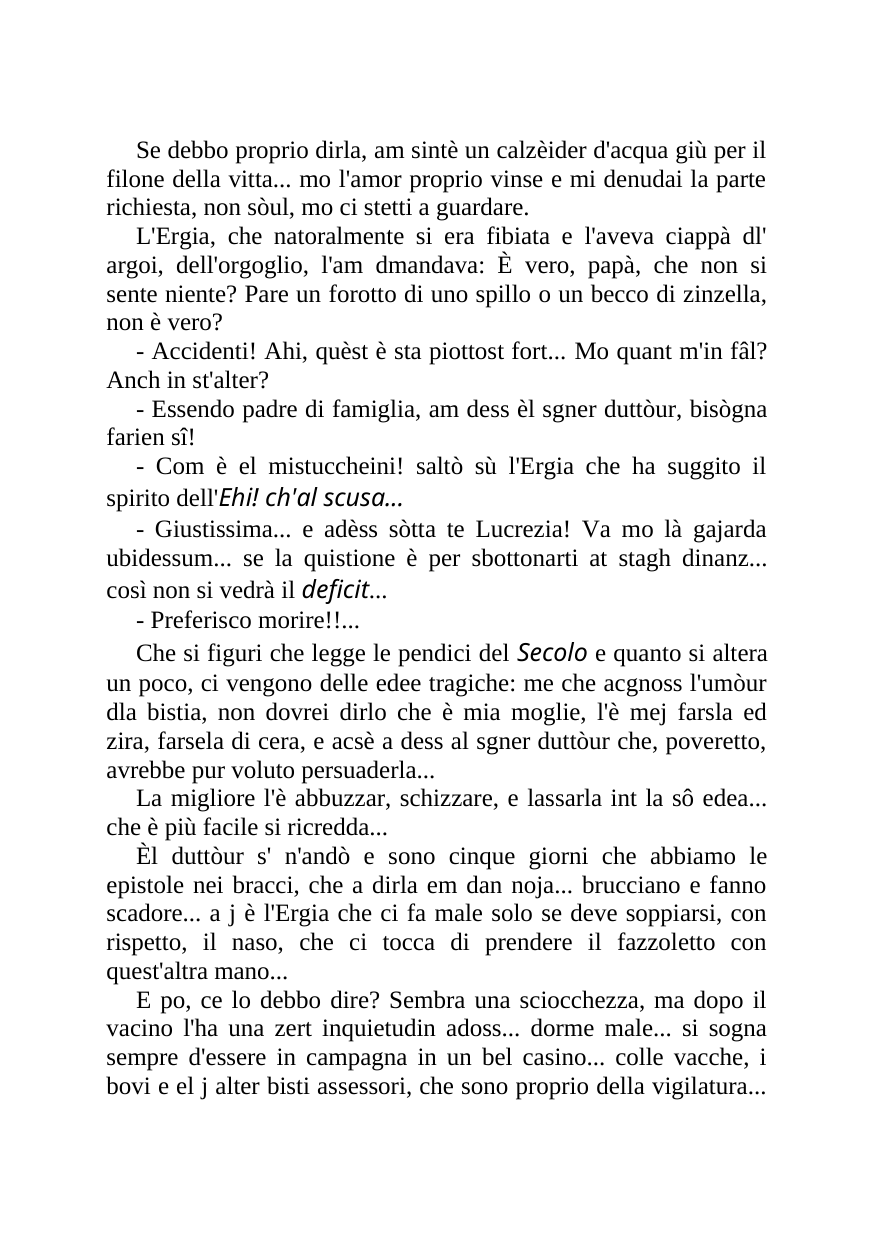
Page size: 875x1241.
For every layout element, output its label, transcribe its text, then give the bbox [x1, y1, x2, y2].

text - Accidenti! Ahi, quèst è sta piottost fort... Mo quant m'in fâl? Anch in st'alter? [106, 336, 768, 394]
text La migliore l'è abbuzzar, schizzare, e lassarla int la sô edea... che è più facile si ricredda... [106, 783, 768, 841]
text Se debbo proprio dirla, am sintè un calzèider d'acqua giù per il filone della vitta... mo l'amor proprio vinse e mi denudai la parte richiesta, non sòul, mo ci stetti a guardare. [106, 135, 768, 221]
text L'Ergia, che natoralmente si era fibiata e l'aveva ciappà dl' argoi, dell'orgoglio, l'am dmandava: È vero, papà, che non si sente niente? Pare un forotto di uno spillo o un becco di zinzella, non è vero? [106, 221, 768, 336]
text - Com è el mistuccheini! saltò sù l'Ergia che ha suggito il spirito dell'Ehi! ch'al scusa... [106, 451, 768, 514]
text Èl duttòur s' n'andò e sono cinque giorni che abbiamo le epistole nei bracci, che a dirla em dan noja... brucciano e fanno scadore... a j è l'Ergia che ci fa male solo se deve soppiarsi, con rispetto, il naso, che ci tocca di prendere il fazzoletto con quest'altra mano... [106, 841, 768, 985]
text E po, ce lo debbo dire? Sembra una sciocchezza, ma dopo il vacino l'ha una zert inquietudin adoss... dorme male... si sogna sempre d'essere in campagna in un bel casino... colle vacche, i bovi e el j alter bisti assessori, che sono proprio della vigilatura... [106, 985, 768, 1100]
text - Giustissima... e adèss sòtta te Lucrezia! Va mo là gajarda ubidessum... se la quistione è per sbottonarti at stagh dinanz... così non si vedrà il deficit... [106, 514, 768, 606]
text Che si figuri che legge le pendici del Secolo e quanto si altera un poco, ci vengono delle edee tragiche: me che acgnoss l'umòur dla bistia, non dovrei dirlo che è mia moglie, l'è mej farsla ed zira, farsela di cera, e acsè a dess al sgner duttòur che, poveretto, avrebbe pur voluto persuaderla... [106, 634, 768, 783]
text - Preferisco morire!!... [106, 606, 768, 634]
text - Essendo padre di famiglia, am dess èl sgner duttòur, bisògna farien sî! [106, 394, 768, 451]
